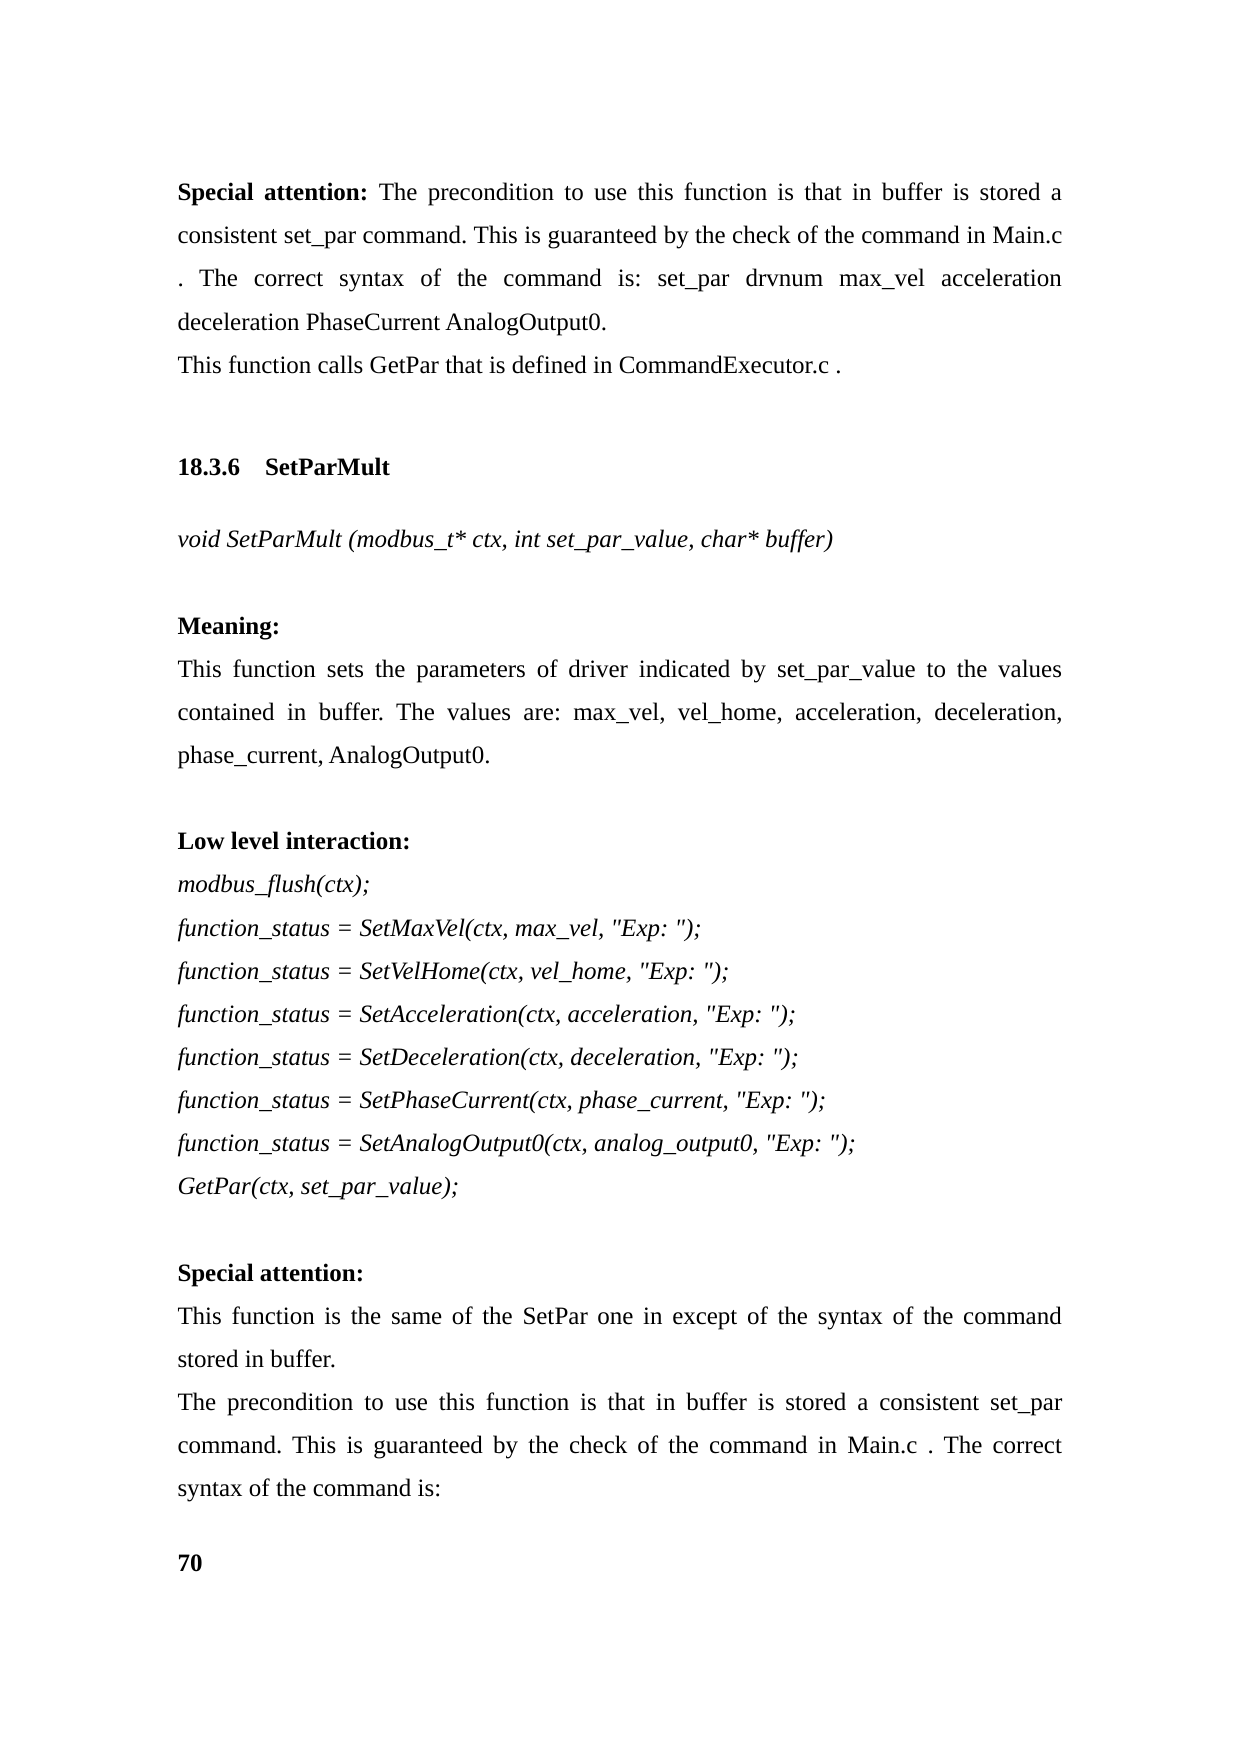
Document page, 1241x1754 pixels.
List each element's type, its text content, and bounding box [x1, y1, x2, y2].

text function_status = SetVelHome(ctx, vel_home, "Exp: "); [177, 956, 1063, 984]
text This function sets the parameters of driver indicated by set_par_value to the values contained in buffer. The values are: max_vel, vel_home, acceleration, deceleration, phase_current, AnalogOutput0. [177, 654, 1063, 769]
text function_status = SetDeceleration(ctx, deceleration, "Exp: "); [177, 1042, 1063, 1071]
text This function is the same of the SetPar one in except of the syntax of the command stored in buffer. [177, 1301, 1063, 1373]
text function_status = SetAnalogOutput0(ctx, analog_output0, "Exp: "); [177, 1128, 1063, 1157]
text modbus_flush(ctx); [177, 869, 1063, 898]
text The precondition to use this function is that in buffer is stored a consistent set_par command. This is guaranteed by the check of the command in Main.c . The correct syntax of the command is: [177, 1387, 1063, 1502]
subtitle SetParMult [177, 452, 1063, 481]
text function_status = SetAcceleration(ctx, acceleration, "Exp: "); [177, 999, 1063, 1028]
text function_status = SetMaxVel(ctx, max_vel, "Exp: "); [177, 913, 1063, 941]
text function_status = SetPhaseCurrent(ctx, phase_current, "Exp: "); [177, 1085, 1063, 1114]
text This function calls GetPar that is defined in CommandExecutor.c . [177, 350, 1063, 378]
text GetPar(ctx, set_par_value); [177, 1171, 1063, 1200]
text Special attention: The precondition to use this function is that in buffer is stored a consistent set_par command. This is guaranteed by the check of the command in Main.c . The correct syntax of the command is: set_par drvnum max_vel acceleration deceleration PhaseCurrent AnalogOutput0. [177, 177, 1063, 335]
text Low level interaction: [177, 826, 1063, 855]
text Special attention: [177, 1258, 1063, 1286]
text void SetParMult (modbus_t* ctx, int set_par_value, char* buffer) [177, 524, 1063, 553]
text Meaning: [177, 611, 1063, 639]
